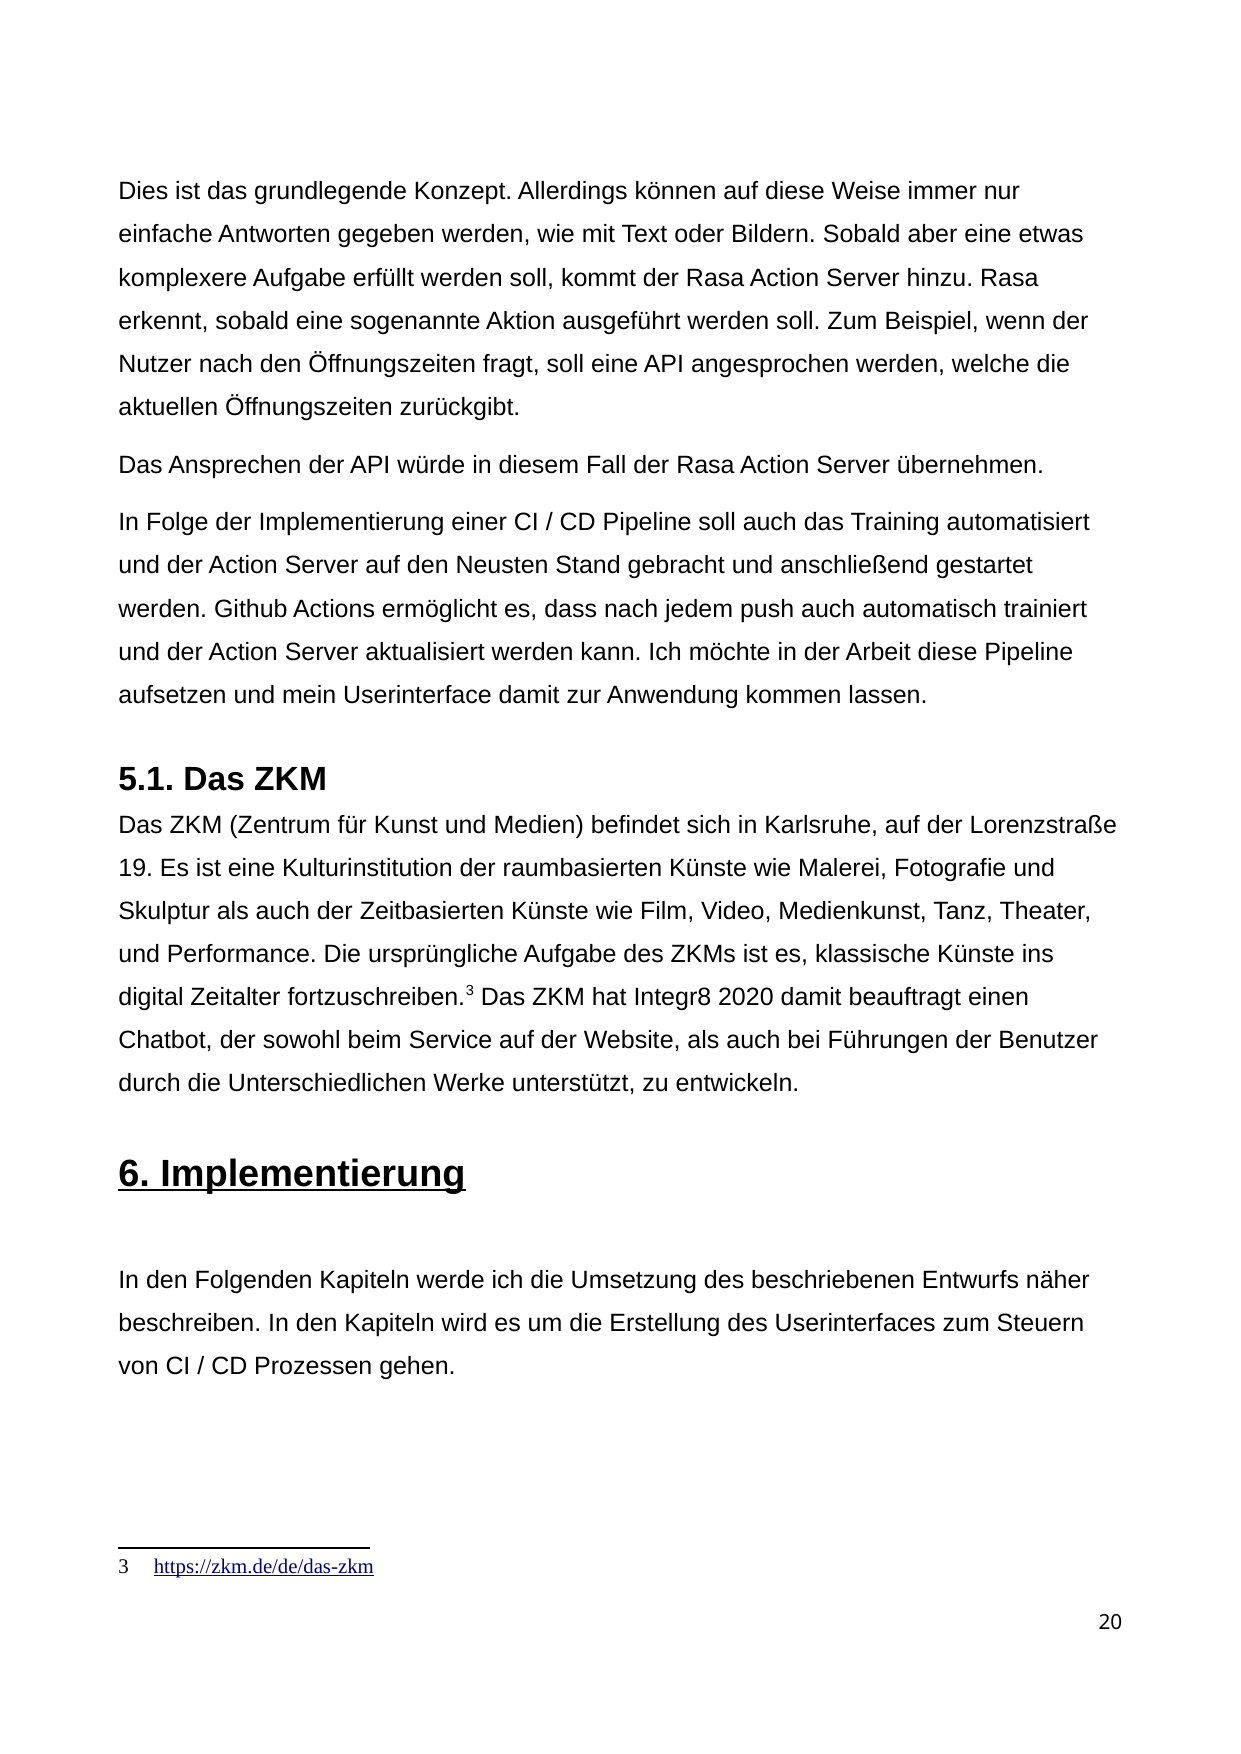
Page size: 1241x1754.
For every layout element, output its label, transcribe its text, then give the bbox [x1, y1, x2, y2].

subtitle 5.1. Das ZKM [118, 758, 1122, 797]
text Das ZKM (Zentrum für Kunst und Medien) befindet sich in Karlsruhe, auf der Lorenzstraße 19. Es ist eine Kulturinstitution der raumbasierten Künste wie Malerei, Fotografie und Skulptur als auch der Zeitbasierten Künste wie Film, Video, Medienkunst, Tanz, Theater, und Performance. Die ursprüngliche Aufgabe des ZKMs ist es, klassische Künste ins digital Zeitalter fortzuschreiben. Das ZKM hat Integr8 2020 damit beauftragt einen Chatbot, der sowohl beim Service auf der Website, als auch bei Führungen der Benutzer durch die Unterschiedlichen Werke unterstützt, zu entwickeln. [118, 809, 1122, 1097]
text https://zkm.de/de/das-zkm [118, 1554, 1122, 1578]
text In Folge der Implementierung einer CI / CD Pipeline soll auch das Training automatisiert und der Action Server auf den Neusten Stand gebracht und anschließend gestartet werden. Github Actions ermöglicht es, dass nach jedem push auch automatisch trainiert und der Action Server aktualisiert werden kann. Ich möchte in der Arbeit diese Pipeline aufsetzen und mein Userinterface damit zur Anwendung kommen lassen. [118, 507, 1122, 709]
subtitle 6. Implementierung [118, 1151, 1122, 1195]
text In den Folgenden Kapiteln werde ich die Umsetzung des beschriebenen Entwurfs näher beschreiben. In den Kapiteln wird es um die Erstellung des Userinterfaces zum Steuern von CI / CD Prozessen gehen. [118, 1265, 1122, 1380]
text Das Ansprechen der API würde in diesem Fall der Rasa Action Server übernehmen. [118, 450, 1122, 478]
text Dies ist das grundlegende Konzept. Allerdings können auf diese Weise immer nur einfache Antworten gegeben werden, wie mit Text oder Bildern. Sobald aber eine etwas komplexere Aufgabe erfüllt werden soll, kommt der Rasa Action Server hinzu. Rasa erkennt, sobald eine sogenannte Aktion ausgeführt werden soll. Zum Beispiel, wenn der Nutzer nach den Öffnungszeiten fragt, soll eine API angesprochen werden, welche die aktuellen Öffnungszeiten zurückgibt. [118, 176, 1122, 421]
